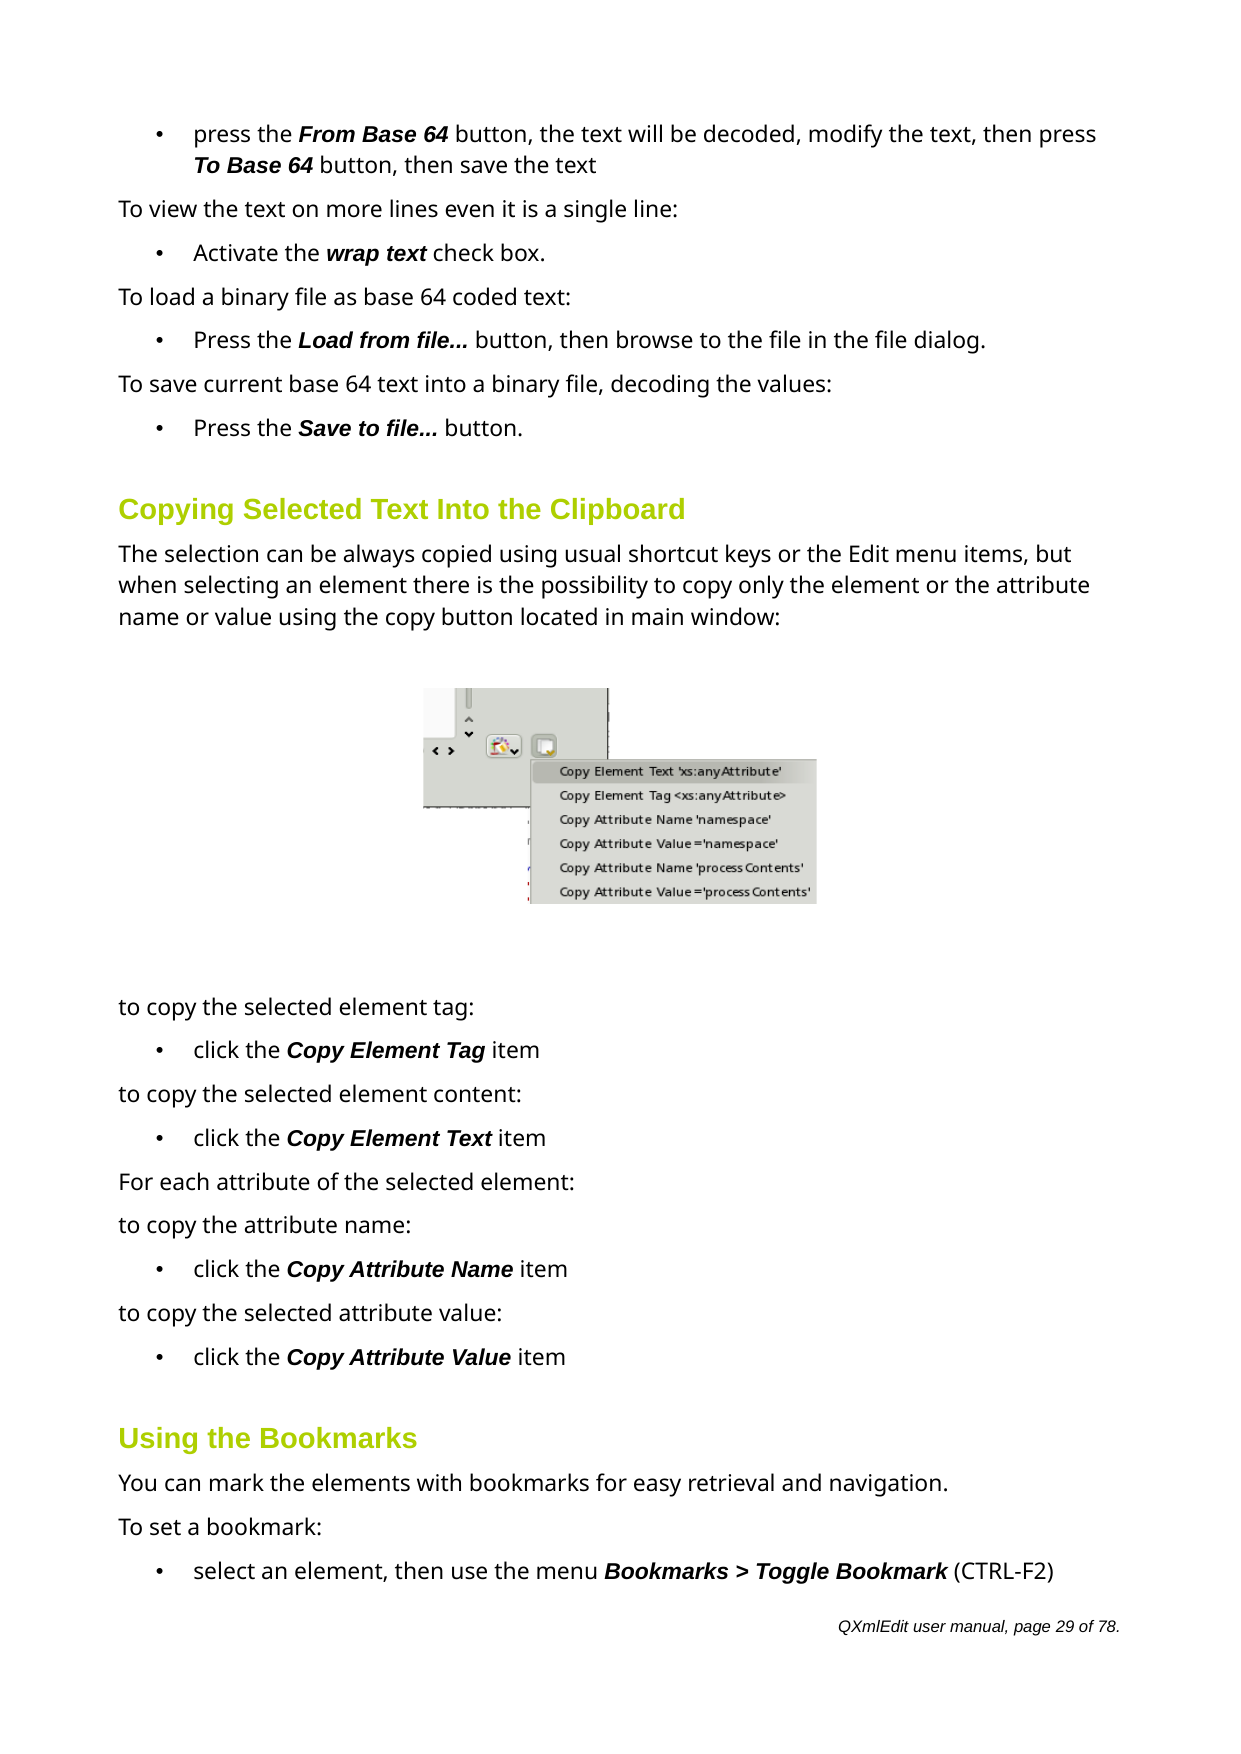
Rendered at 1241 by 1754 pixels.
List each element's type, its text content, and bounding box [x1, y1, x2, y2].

list press the From Base 64 button, the text will be decoded, modify the text, then press To Base 64 button, then save the text [156, 118, 1122, 181]
subtitle Copying Selected Text Into the Clipboard [118, 492, 1122, 526]
text To set a bookmark: [118, 1511, 1122, 1542]
list Press the Load from file... button, then browse to the file in the file dialog. [156, 324, 1122, 356]
text To save current base 64 text into a binary file, decoding the values: [118, 368, 1122, 399]
list click the Copy Attribute Name item [156, 1253, 1122, 1284]
list Activate the wrap text check box. [156, 237, 1122, 268]
text to copy the selected element tag: [118, 991, 1122, 1022]
text to copy the selected attribute value: [118, 1297, 1122, 1328]
text to copy the selected element content: [118, 1078, 1122, 1109]
text To view the text on more lines even it is a single line: [118, 193, 1122, 224]
text You can mark the elements with bookmarks for easy retrieval and navigation. [118, 1467, 1122, 1498]
text The selection can be always copied using usual shortcut keys or the Edit menu items, but when selecting an element there is the possibility to copy only the element or the attribute name or value using the copy button located in main window: [118, 538, 1122, 632]
list click the Copy Element Tag item [156, 1034, 1122, 1066]
picture [423, 688, 817, 904]
list click the Copy Attribute Value item [156, 1341, 1122, 1372]
list select an element, then use the menu Bookmarks > Toggle Bookmark (CTRL-F2) [156, 1554, 1122, 1586]
text For each attribute of the selected element: [118, 1166, 1122, 1197]
list Press the Save to file... button. [156, 412, 1122, 443]
text To load a binary file as base 64 coded text: [118, 281, 1122, 312]
list click the Copy Element Text item [156, 1122, 1122, 1153]
subtitle Using the Bookmarks [118, 1421, 1122, 1455]
text to copy the attribute name: [118, 1209, 1122, 1241]
